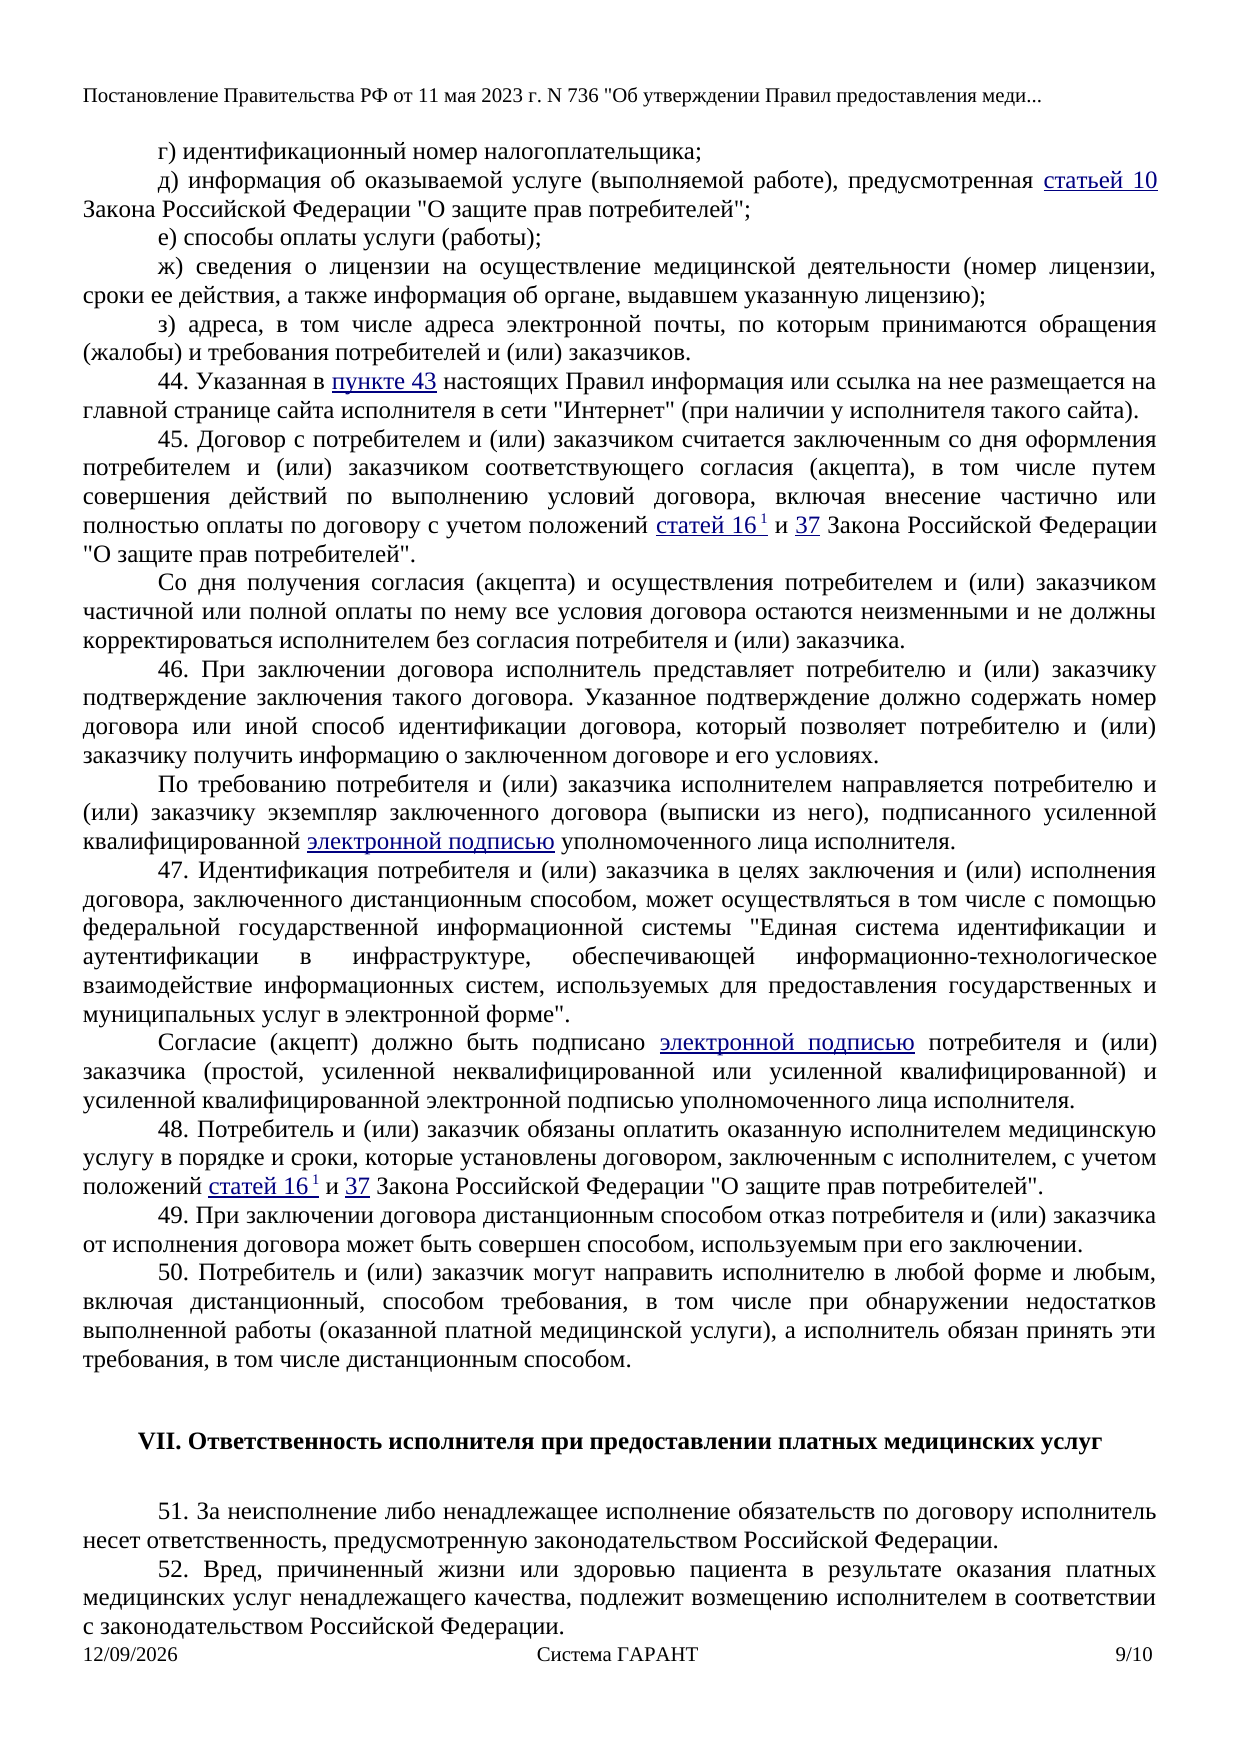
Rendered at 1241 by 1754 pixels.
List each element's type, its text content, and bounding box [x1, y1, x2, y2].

text Согласие (акцепт) должно быть подписано электронной подписью потребителя и (или) заказчика (простой, усиленной неквалифицированной или усиленной квалифицированной) и усиленной квалифицированной электронной подписью уполномоченного лица исполнителя. [83, 1027, 1157, 1114]
text 50. Потребитель и (или) заказчик могут направить исполнителю в любой форме и любым, включая дистанционный, способом требования, в том числе при обнаружении недостатков выполненной работы (оказанной платной медицинской услуги), а исполнитель обязан принять эти требования, в том числе дистанционным способом. [83, 1257, 1157, 1372]
text 52. Вред, причиненный жизни или здоровью пациента в результате оказания платных медицинских услуг ненадлежащего качества, подлежит возмещению исполнителем в соответствии с законодательством Российской Федерации. [83, 1554, 1157, 1640]
text ж) сведения о лицензии на осуществление медицинской деятельности (номер лицензии, сроки ее действия, а также информация об органе, выдавшем указанную лицензию); [83, 251, 1157, 309]
text Со дня получения согласия (акцепта) и осуществления потребителем и (или) заказчиком частичной или полной оплаты по нему все условия договора остаются неизменными и не должны корректироваться исполнителем без согласия потребителя и (или) заказчика. [83, 567, 1157, 654]
text 45. Договор с потребителем и (или) заказчиком считается заключенным со дня оформления потребителем и (или) заказчиком соответствующего согласия (акцепта), в том числе путем совершения действий по выполнению условий договора, включая внесение частично или полностью оплаты по договору с учетом положений статей 16 1 и 37 Закона Российской Федерации "О защите прав потребителей". [83, 424, 1157, 567]
text 51. За неисполнение либо ненадлежащее исполнение обязательств по договору исполнитель несет ответственность, предусмотренную законодательством Российской Федерации. [83, 1496, 1157, 1554]
text 47. Идентификация потребителя и (или) заказчика в целях заключения и (или) исполнения договора, заключенного дистанционным способом, может осуществляться в том числе с помощью федеральной государственной информационной системы "Единая система идентификации и аутентификации в инфраструктуре, обеспечивающей информационно-технологическое взаимодействие информационных систем, используемых для предоставления государственных и муниципальных услуг в электронной форме". [83, 855, 1157, 1027]
text е) способы оплаты услуги (работы); [83, 222, 1157, 251]
text 49. При заключении договора дистанционным способом отказ потребителя и (или) заказчика от исполнения договора может быть совершен способом, используемым при его заключении. [83, 1200, 1157, 1257]
text 44. Указанная в пункте 43 настоящих Правил информация или ссылка на нее размещается на главной странице сайта исполнителя в сети "Интернет" (при наличии у исполнителя такого сайта). [83, 366, 1157, 424]
text 46. При заключении договора исполнитель представляет потребителю и (или) заказчику подтверждение заключения такого договора. Указанное подтверждение должно содержать номер договора или иной способ идентификации договора, который позволяет потребителю и (или) заказчику получить информацию о заключенном договоре и его условиях. [83, 654, 1157, 769]
text з) адреса, в том числе адреса электронной почты, по которым принимаются обращения (жалобы) и требования потребителей и (или) заказчиков. [83, 309, 1157, 366]
text г) идентификационный номер налогоплательщика; [83, 136, 1157, 165]
subtitle VII. Ответственность исполнителя при предоставлении платных медицинских услуг [83, 1426, 1157, 1455]
text По требованию потребителя и (или) заказчика исполнителем направляется потребителю и (или) заказчику экземпляр заключенного договора (выписки из него), подписанного усиленной квалифицированной электронной подписью уполномоченного лица исполнителя. [83, 769, 1157, 855]
text д) информация об оказываемой услуге (выполняемой работе), предусмотренная статьей 10 Закона Российской Федерации "О защите прав потребителей"; [83, 165, 1157, 222]
text 48. Потребитель и (или) заказчик обязаны оплатить оказанную исполнителем медицинскую услугу в порядке и сроки, которые установлены договором, заключенным с исполнителем, с учетом положений статей 16 1 и 37 Закона Российской Федерации "О защите прав потребителей". [83, 1114, 1157, 1200]
